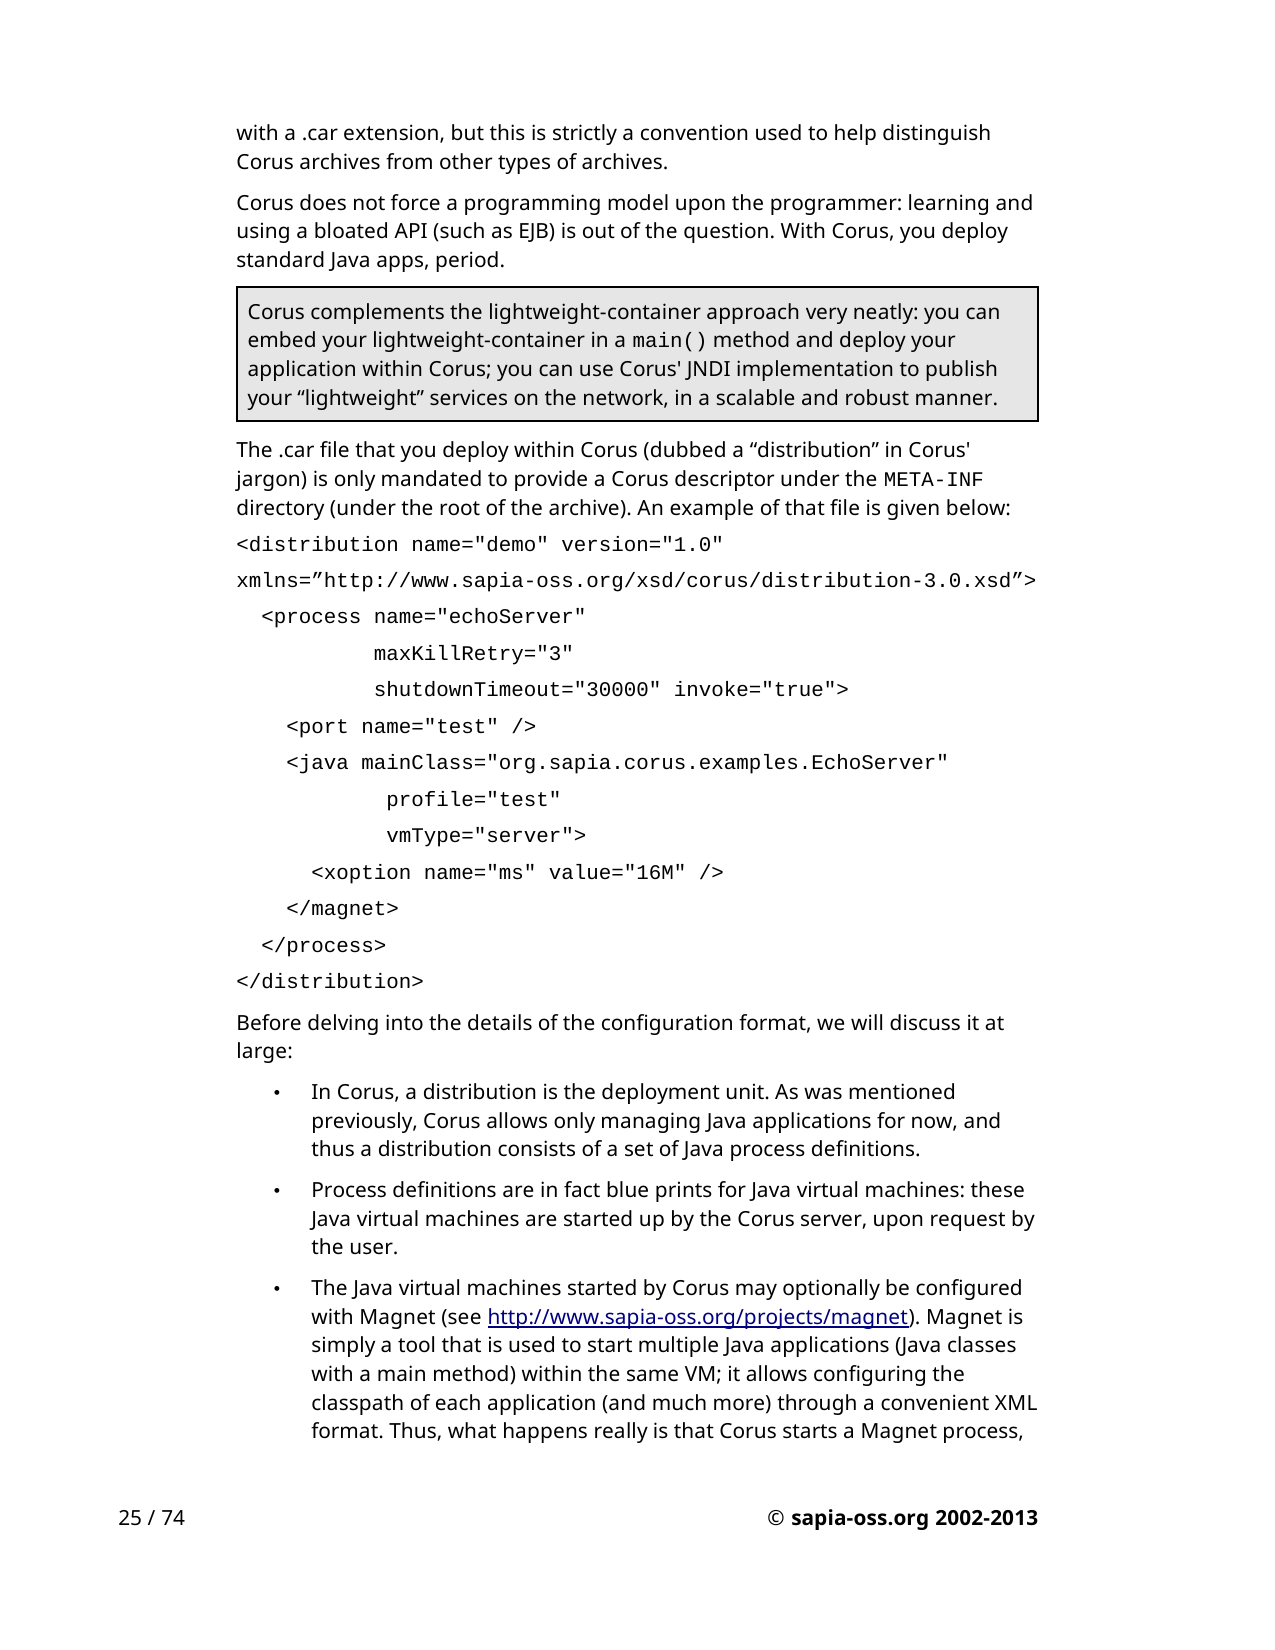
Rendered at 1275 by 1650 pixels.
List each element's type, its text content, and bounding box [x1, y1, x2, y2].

text The .car file that you deploy within Corus (dubbed a “distribution” in Corus' jargon) is only mandated to provide a Corus descriptor under the META-INF directory (under the root of the archive). An example of that file is given below: [236, 435, 1039, 521]
text <java mainClass="org.sapia.corus.examples.EchoServer" [236, 752, 1039, 776]
text Corus does not force a programming model upon the programmer: learning and using a bloated API (such as EJB) is out of the question. With Corus, you deploy standard Java apps, period. [236, 188, 1039, 273]
text vmType="server"> [236, 825, 1039, 849]
list In Corus, a distribution is the deployment unit. As was mentioned previously, Corus allows only managing Java applications for now, and thus a distribution consists of a set of Java process definitions. [274, 1077, 1039, 1163]
text Before delving into the details of the configuration format, we will discuss it at large: [236, 1007, 1039, 1064]
text shutdownTimeout="30000" invoke="true"> [236, 679, 1039, 703]
list Process definitions are in fact blue prints for Java virtual machines: these Java virtual machines are started up by the Corus server, upon request by the user. [274, 1175, 1039, 1261]
text Corus complements the lightweight-container approach very neatly: you can embed your lightweight-container in a main() method and deploy your application within Corus; you can use Corus' JNDI implementation to publish your “lightweight” services on the network, in a scalable and robust manner. [238, 288, 1037, 420]
text maxKillRetry="3" [236, 643, 1039, 667]
text </distribution> [236, 971, 1039, 995]
text with a .car extension, but this is strictly a convention used to help distinguish Corus archives from other types of archives. [236, 118, 1039, 175]
text xmlns=”http://www.sapia-oss.org/xsd/corus/distribution-3.0.xsd”> [236, 570, 1039, 594]
text <distribution name="demo" version="1.0" [236, 533, 1039, 557]
text </process> [236, 934, 1039, 958]
text profile="test" [236, 789, 1039, 813]
list The Java virtual machines started by Corus may optionally be configured with Magnet (see http://www.sapia-oss.org/projects/magnet). Magnet is simply a tool that is used to start multiple Java applications (Java classes with a main method) within the same VM; it allows configuring the classpath of each application (and much more) through a convenient XML format. Thus, what happens really is that Corus starts a Magnet process, [274, 1273, 1039, 1444]
text <port name="test" /> [236, 716, 1039, 740]
text <process name="echoServer" [236, 606, 1039, 630]
text </magnet> [236, 898, 1039, 922]
text <xoption name="ms" value="16M" /> [236, 862, 1039, 886]
